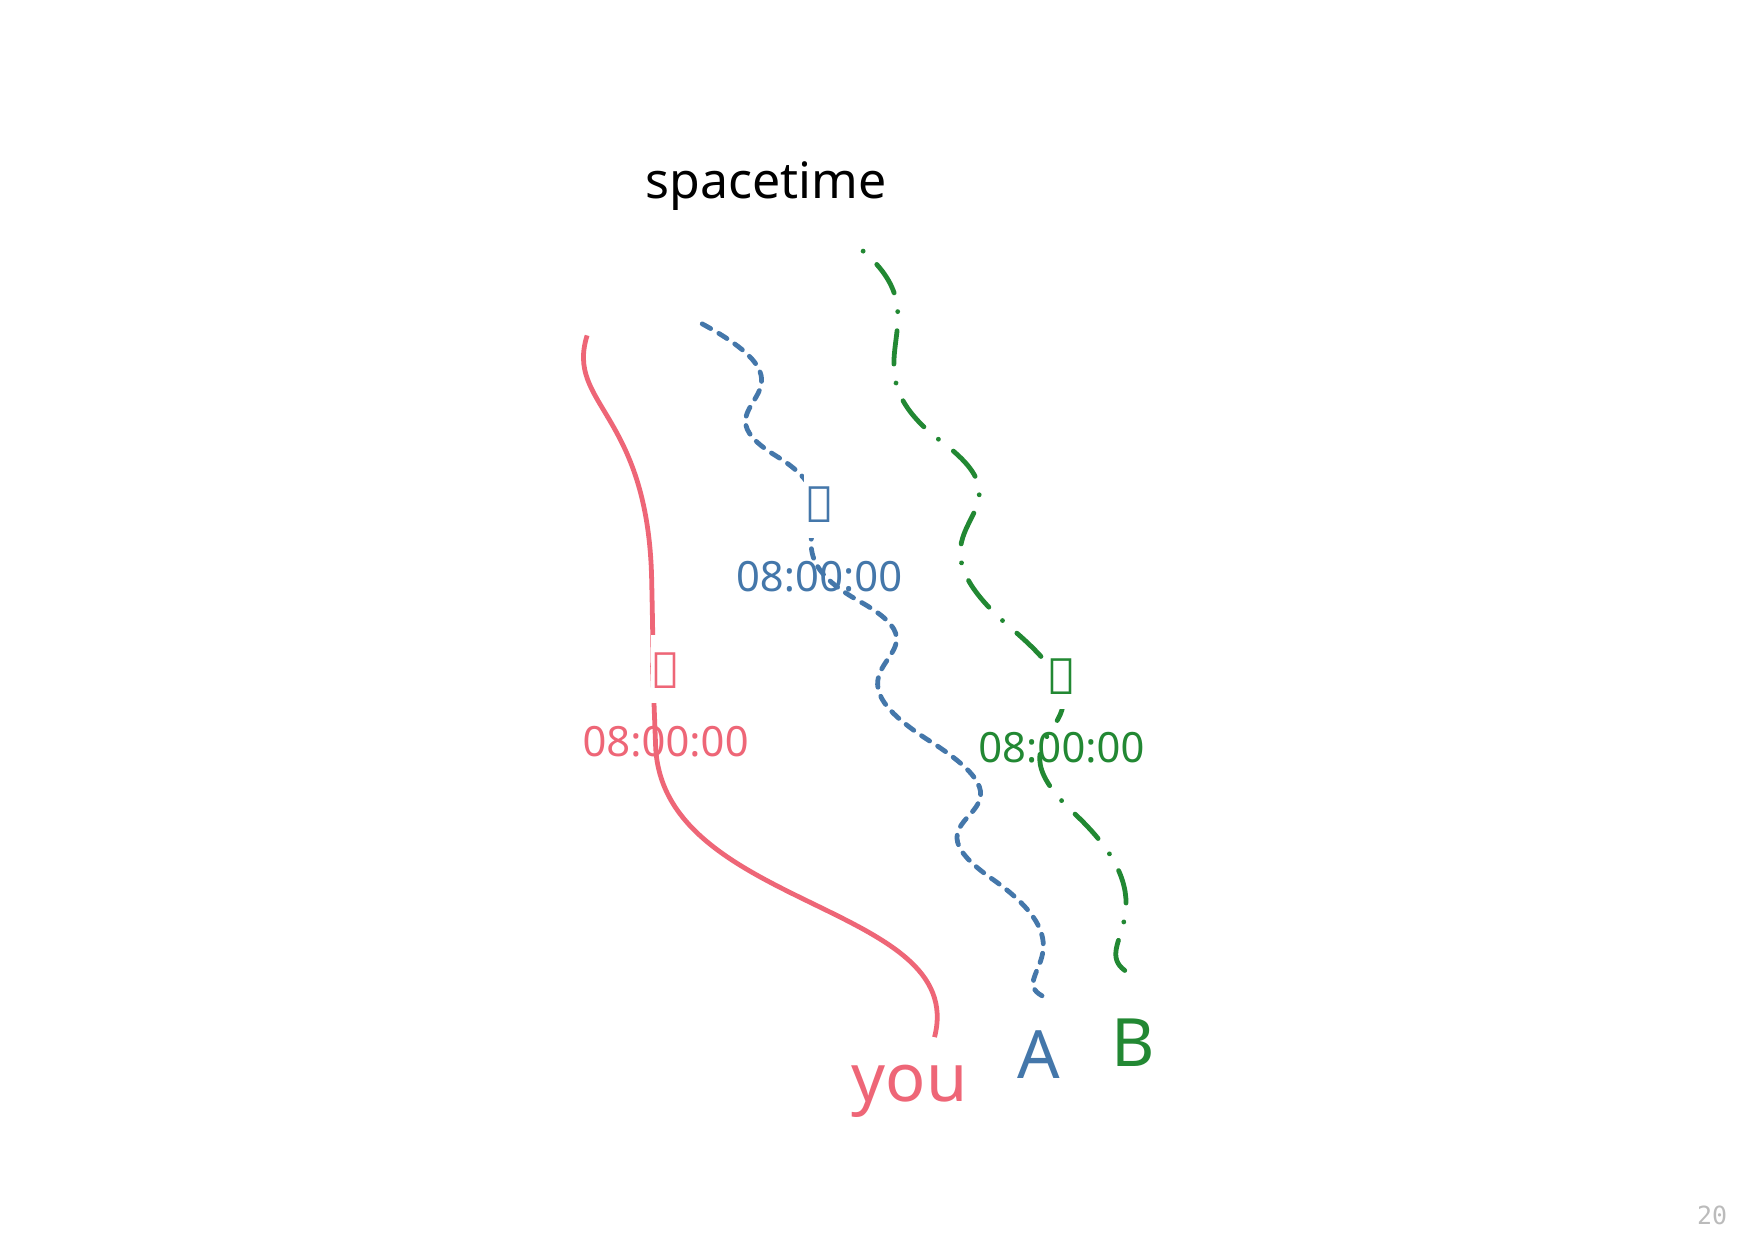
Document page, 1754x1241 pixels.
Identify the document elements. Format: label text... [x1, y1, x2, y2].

text_box  08:00:00 [963, 633, 1141, 747]
text_box you [837, 1023, 981, 1106]
text_box  08:00:00 [721, 462, 898, 576]
text_box spacetime [631, 138, 883, 203]
text_box A [1002, 999, 1085, 1082]
text_box B [1096, 987, 1168, 1070]
text_box  08:00:00 [567, 627, 745, 741]
